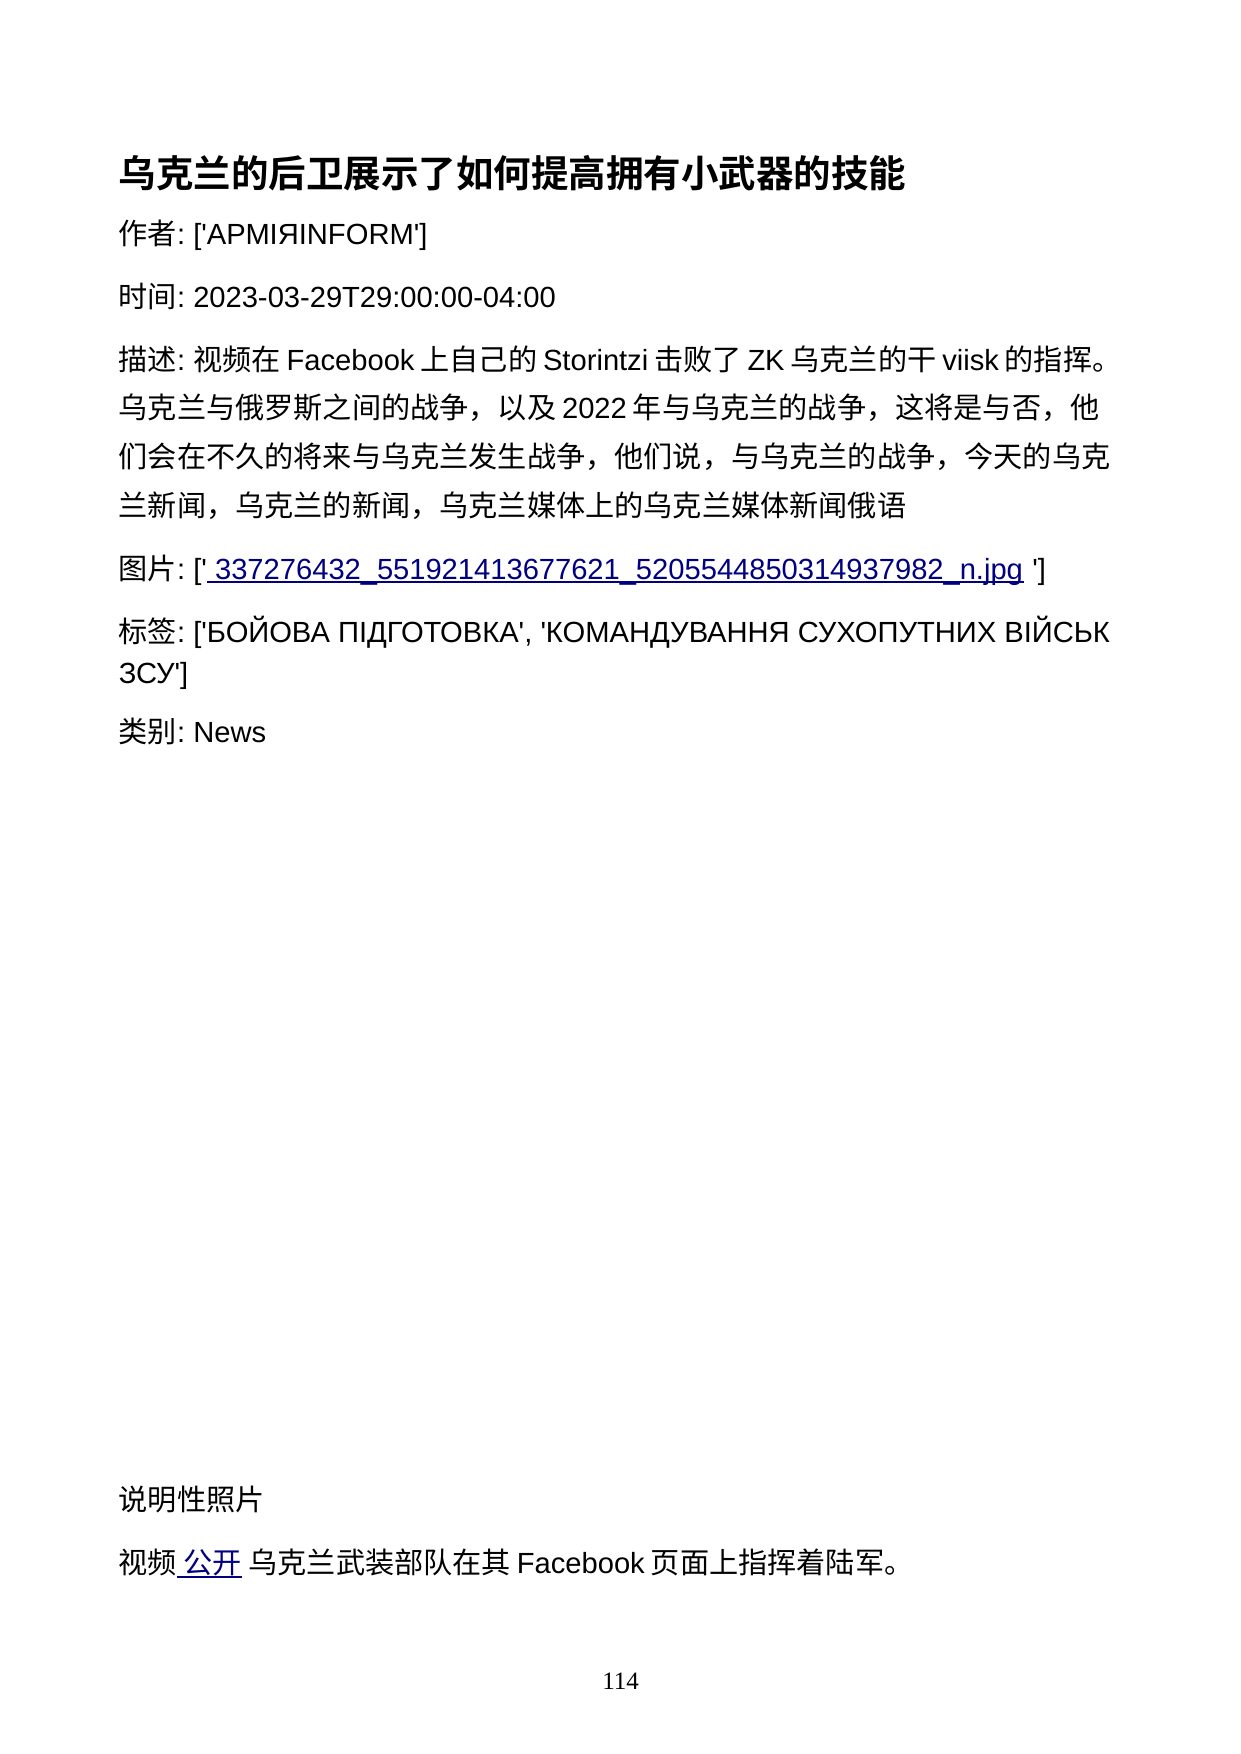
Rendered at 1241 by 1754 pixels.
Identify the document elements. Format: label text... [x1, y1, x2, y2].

text 作者: ['АРМІЯINFORM'] [118, 210, 1122, 253]
text 类别: News [118, 709, 1122, 751]
text 标签: ['БОЙОВА ПІДГОТОВКА', 'КОМАНДУВАННЯ СУХОПУТНИХ ВІЙСЬК ЗСУ'] [118, 608, 1122, 689]
text 图片: [' 337276432_551921413677621_5205544850314937982_n.jpg '] [118, 545, 1122, 588]
text 视频 公开 乌克兰武装部队在其Facebook页面上指挥着陆军。 [118, 1540, 1122, 1582]
subtitle 乌克兰的后卫展示了如何提高拥有小武器的技能 [118, 143, 1122, 198]
text 说明性照片 [118, 772, 1122, 1519]
text 描述: 视频在Facebook上自己的Storintzi击败了ZK乌克兰的干viisk的指挥。乌克兰与俄罗斯之间的战争，以及2022年与乌克兰的战争，这将是与否，他们会在不久的将来与乌克兰发生战争，他们说，与乌克兰的战争，今天的乌克兰新闻，乌克兰的新闻，乌克兰媒体上的乌克兰媒体新闻俄语 [118, 337, 1122, 524]
text 时间: 2023-03-29T29:00:00-04:00 [118, 273, 1122, 316]
